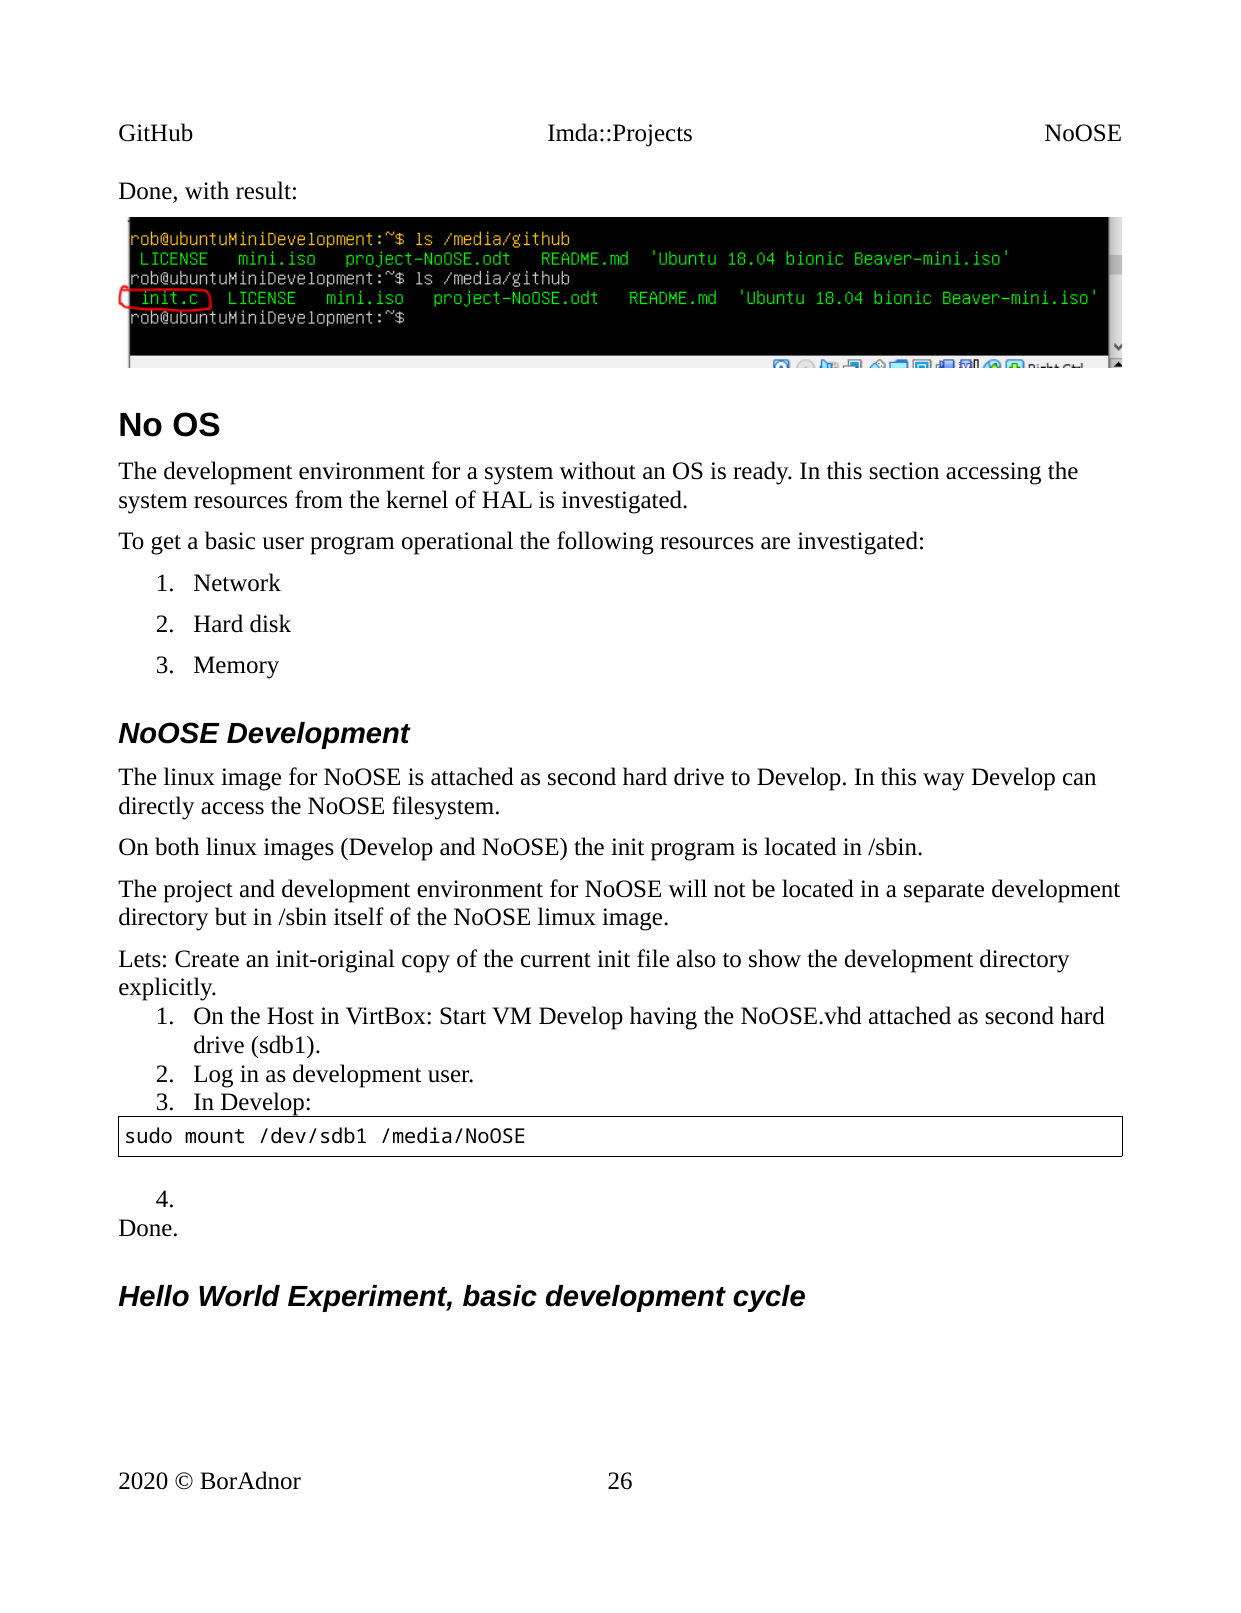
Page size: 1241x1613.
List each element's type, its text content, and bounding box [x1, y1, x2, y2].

list Log in as development user. [156, 1059, 1122, 1087]
text Done. [118, 1213, 1122, 1242]
subtitle No OS [118, 405, 1122, 444]
list On the Host in VirtBox: Start VM Develop having the NoOSE.vhd attached as second hard drive (sdb1). [156, 1001, 1122, 1059]
subtitle NoOSE Development [118, 716, 1122, 750]
text The development environment for a system without an OS is ready. In this section accessing the system resources from the kernel of HAL is investigated. [118, 456, 1122, 514]
picture [118, 217, 1123, 368]
text To get a basic user program operational the following resources are investigated: [118, 526, 1122, 555]
subtitle Hello World Experiment, basic development cycle [118, 1279, 1122, 1313]
text Lets: Create an init-original copy of the current init file also to show the development directory explicitly. [118, 944, 1122, 1001]
text The project and development environment for NoOSE will not be located in a separate development directory but in /sbin itself of the NoOSE limux image. [118, 874, 1122, 931]
text Done, with result: [118, 176, 1122, 205]
text On both linux images (Develop and NoOSE) the init program is located in /sbin. [118, 832, 1122, 861]
table_header sudo mount /dev/sdb1 /media/NoOSE [119, 1117, 1122, 1156]
list In Develop: [156, 1087, 1122, 1116]
list Hard disk [156, 609, 1122, 638]
list Network [156, 568, 1122, 596]
list Memory [156, 650, 1122, 679]
text The linux image for NoOSE is attached as second hard drive to Develop. In this way Develop can directly access the NoOSE filesystem. [118, 762, 1122, 820]
